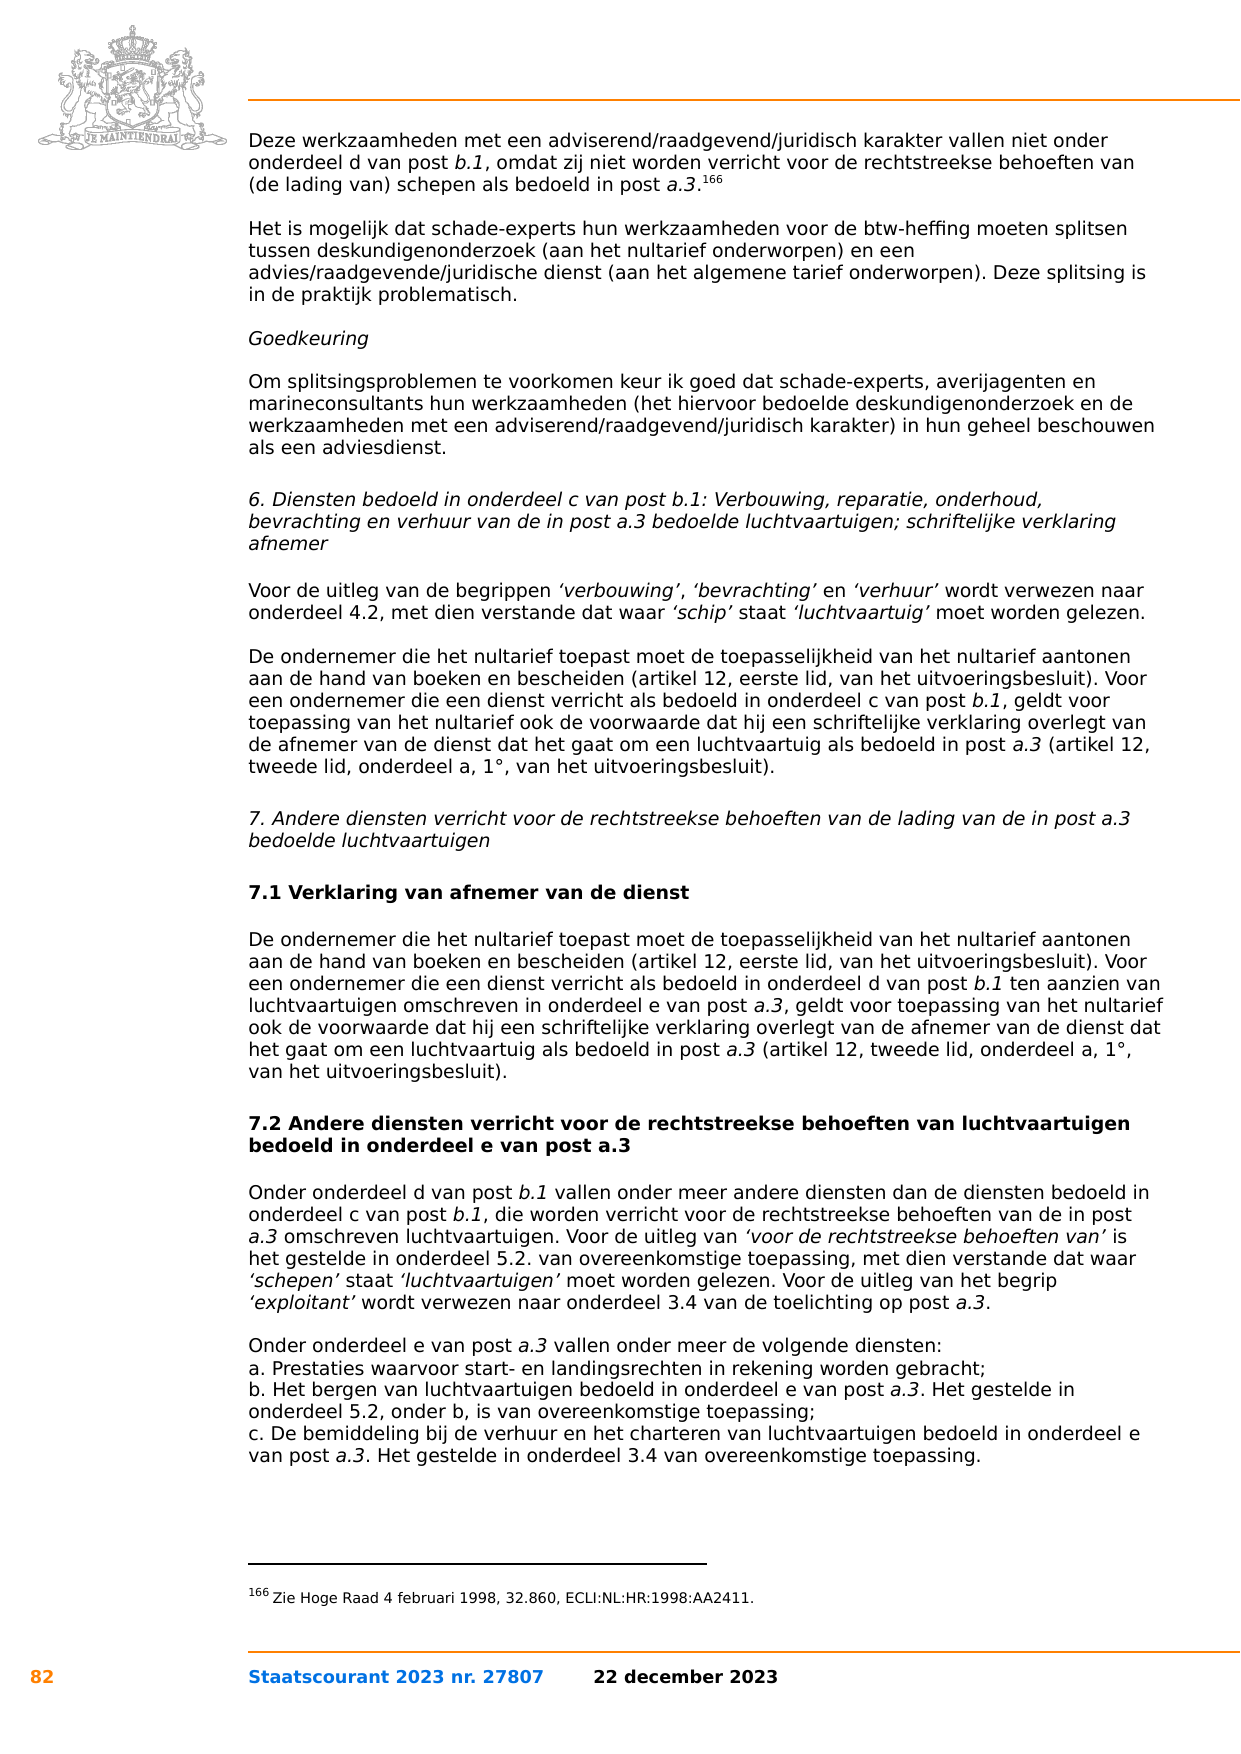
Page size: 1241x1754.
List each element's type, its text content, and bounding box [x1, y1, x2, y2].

text De ondernemer die het nultarief toepast moet de toepasselijkheid van het nultarief aantonen aan de hand van boeken en bescheiden (artikel 12, eerste lid, van het uitvoeringsbesluit). Voor een ondernemer die een dienst verricht als bedoeld in onderdeel d van post b.1 ten aanzien van luchtvaartuigen omschreven in onderdeel e van post a.3, geldt voor toepassing van het nultarief ook de voorwaarde dat hij een schriftelijke verklaring overlegt van de afnemer van de dienst dat het gaat om een luchtvaartuig als bedoeld in post a.3 (artikel 12, tweede lid, onderdeel a, 1°, van het uitvoeringsbesluit). [248, 929, 1163, 1083]
text Onder onderdeel d van post b.1 vallen onder meer andere diensten dan de diensten bedoeld in onderdeel c van post b.1, die worden verricht voor de rechtstreekse behoeften van de in post a.3 omschreven luchtvaartuigen. Voor de uitleg van ‘voor de rechtstreekse behoeften van’ is het gestelde in onderdeel 5.2. van overeenkomstige toepassing, met dien verstande dat waar ‘schepen’ staat ‘luchtvaartuigen’ moet worden gelezen. Voor de uitleg van het begrip ‘exploitant’ wordt verwezen naar onderdeel 3.4 van de toelichting op post a.3. [248, 1182, 1163, 1313]
text Onder onderdeel e van post a.3 vallen onder meer de volgende diensten: [248, 1335, 1163, 1357]
text Deze werkzaamheden met een adviserend/raadgevend/juridisch karakter vallen niet onder onderdeel d van post b.1, omdat zij niet worden verricht voor de rechtstreekse behoeften van (de lading van) schepen als bedoeld in post a.3. [248, 130, 1163, 196]
text Zie Hoge Raad 4 februari 1998, 32.860, ECLI:NL:HR:1998:AA2411. [248, 1586, 1163, 1608]
picture [38, 25, 227, 150]
text De ondernemer die het nultarief toepast moet de toepasselijkheid van het nultarief aantonen aan de hand van boeken en bescheiden (artikel 12, eerste lid, van het uitvoeringsbesluit). Voor een ondernemer die een dienst verricht als bedoeld in onderdeel c van post b.1, geldt voor toepassing van het nultarief ook de voorwaarde dat hij een schriftelijke verklaring overlegt van de afnemer van de dienst dat het gaat om een luchtvaartuig als bedoeld in post a.3 (artikel 12, tweede lid, onderdeel a, 1°, van het uitvoeringsbesluit). [248, 646, 1163, 778]
text Het is mogelijk dat schade-experts hun werkzaamheden voor de btw-heffing moeten splitsen tussen deskundigenonderzoek (aan het nultarief onderworpen) en een advies/raadgevende/juridische dienst (aan het algemene tarief onderworpen). Deze splitsing is in de praktijk problematisch. [248, 218, 1163, 306]
text Om splitsingsproblemen te voorkomen keur ik goed dat schade-experts, averijagenten en marineconsultants hun werkzaamheden (het hiervoor bedoelde deskundigenonderzoek en de werkzaamheden met een adviserend/raadgevend/juridisch karakter) in hun geheel beschouwen als een adviesdienst. [248, 371, 1163, 459]
subtitle 7.1 Verklaring van afnemer van de dienst [248, 882, 1163, 904]
subtitle Goedkeuring [248, 327, 1163, 349]
subtitle 7.2 Andere diensten verricht voor de rechtstreekse behoeften van luchtvaartuigen bedoeld in onderdeel e van post a.3 [248, 1113, 1163, 1157]
text c. De bemiddeling bij de verhuur en het charteren van luchtvaartuigen bedoeld in onderdeel e van post a.3. Het gestelde in onderdeel 3.4 van overeenkomstige toepassing. [248, 1423, 1163, 1467]
text a. Prestaties waarvoor start- en landingsrechten in rekening worden gebracht; [248, 1357, 1163, 1379]
text Voor de uitleg van de begrippen ‘verbouwing’, ‘bevrachting’ en ‘verhuur’ wordt verwezen naar onderdeel 4.2, met dien verstande dat waar ‘schip’ staat ‘luchtvaartuig’ moet worden gelezen. [248, 580, 1163, 624]
subtitle 6. Diensten bedoeld in onderdeel c van post b.1: Verbouwing, reparatie, onderhoud, bevrachting en verhuur van de in post a.3 bedoelde luchtvaartuigen; schriftelijke verklaring afnemer [248, 489, 1163, 555]
text b. Het bergen van luchtvaartuigen bedoeld in onderdeel e van post a.3. Het gestelde in onderdeel 5.2, onder b, is van overeenkomstige toepassing; [248, 1379, 1163, 1423]
subtitle 7. Andere diensten verricht voor de rechtstreekse behoeften van de lading van de in post a.3 bedoelde luchtvaartuigen [248, 808, 1163, 852]
